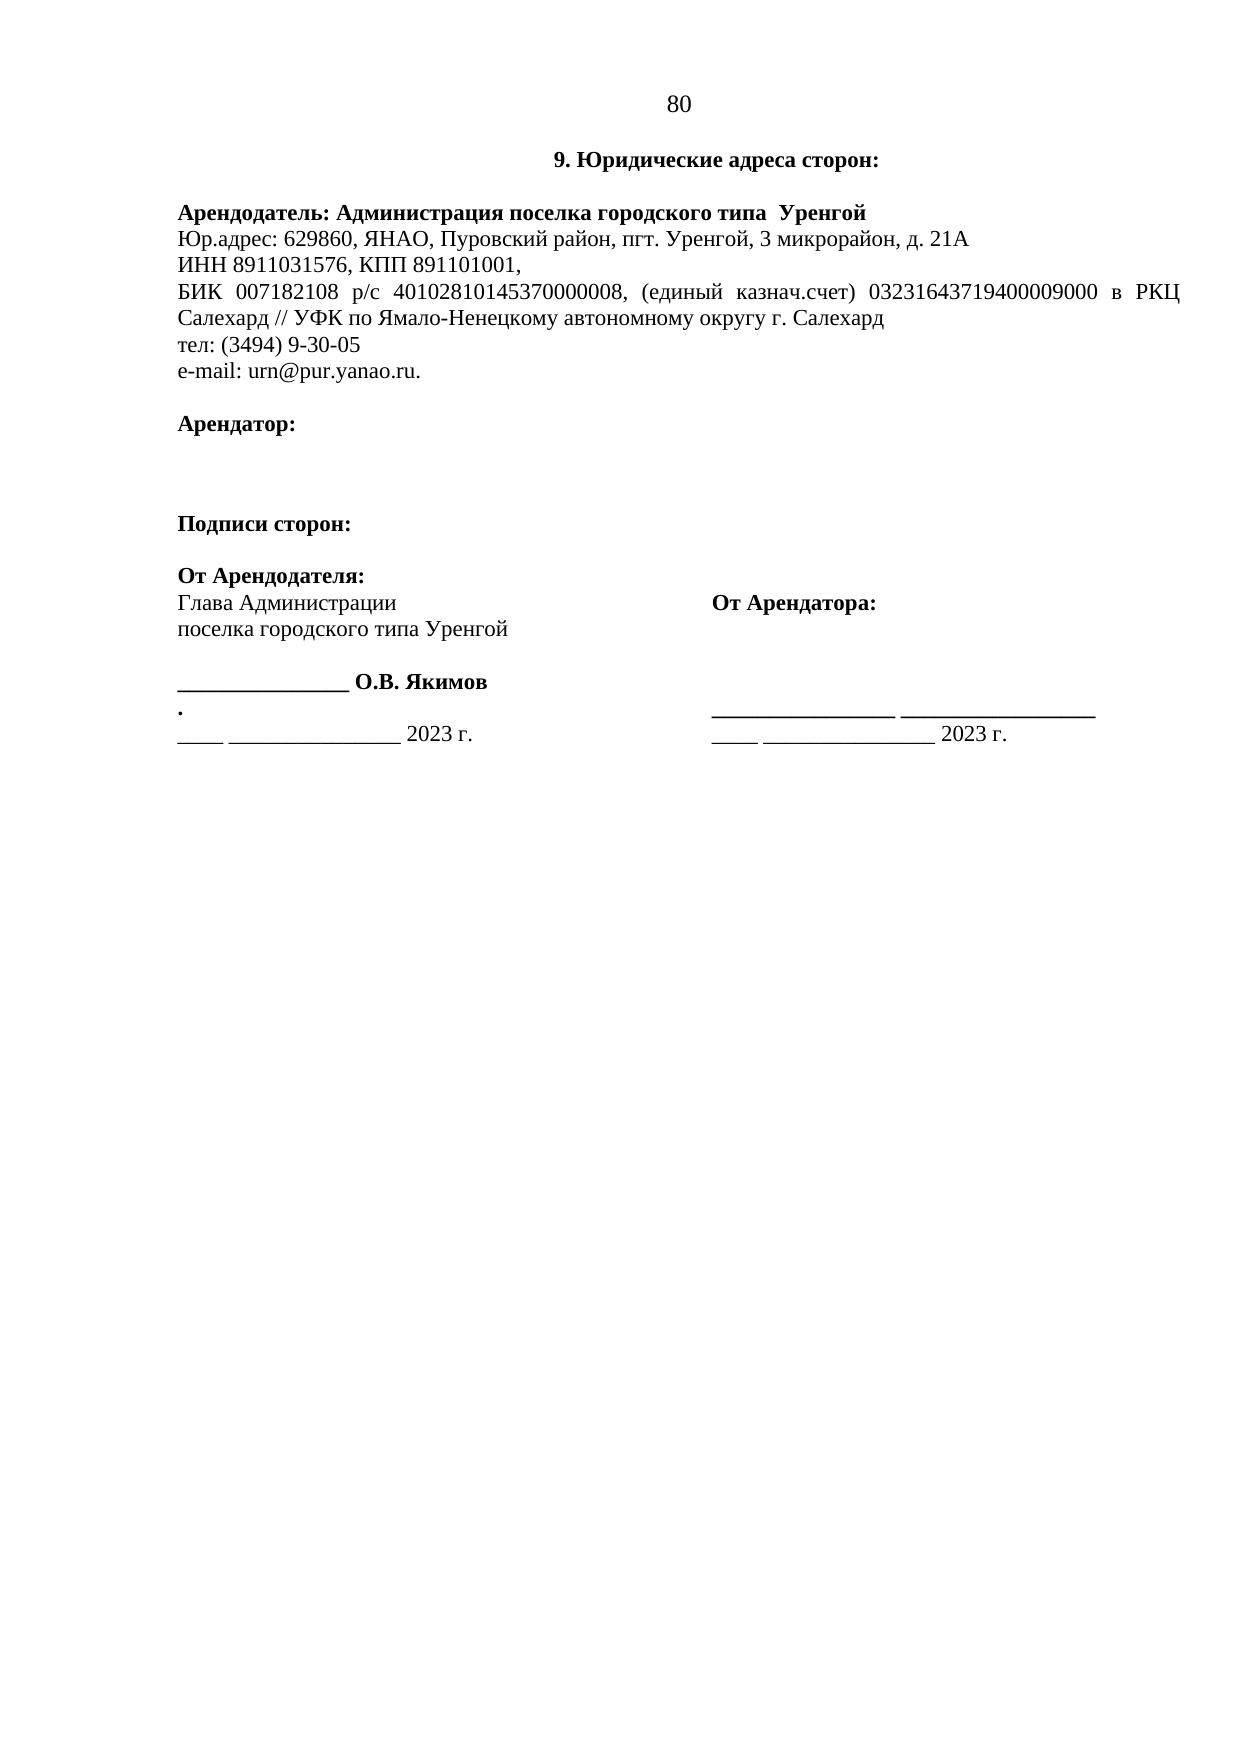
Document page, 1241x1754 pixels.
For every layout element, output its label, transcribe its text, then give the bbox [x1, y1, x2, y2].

table_cell ____ _______________ 2023 г. [166, 720, 639, 747]
text ИНН 8911031576, КПП 891101001, [177, 252, 1181, 278]
table_header От Арендатора: [700, 562, 1192, 668]
table_cell ____ _______________ 2023 г. [700, 720, 1192, 747]
text тел: (3494) 9-30-05 [177, 331, 1181, 357]
table_header [639, 562, 700, 668]
subtitle Подписи сторон: [177, 509, 1181, 536]
table_cell _______________ О.В. Якимов . [166, 668, 639, 720]
text Юр.адрес: 629860, ЯНАО, Пуровский район, пгт. Уренгой, 3 микрорайон, д. 21А [177, 225, 1181, 252]
text Арендодатель: Администрация поселка городского типа Уренгой [177, 199, 1181, 225]
text 9. Юридические адреса сторон: [177, 146, 1181, 172]
table_header От Арендодателя: Глава Администрации поселка городского типа Уренгой [166, 562, 639, 668]
table_cell [639, 720, 700, 747]
text e-mail: urn@pur.yanao.ru. [177, 357, 1181, 383]
text Арендатор: [177, 410, 1181, 436]
table_cell [639, 668, 700, 720]
table_cell ________________ _________________ [700, 668, 1192, 720]
text БИК 007182108 р/с 40102810145370000008, (единый казнач.счет) 03231643719400009000 в РКЦ Салехард // УФК по Ямало-Ненецкому автономному округу г. Салехард [177, 278, 1181, 331]
